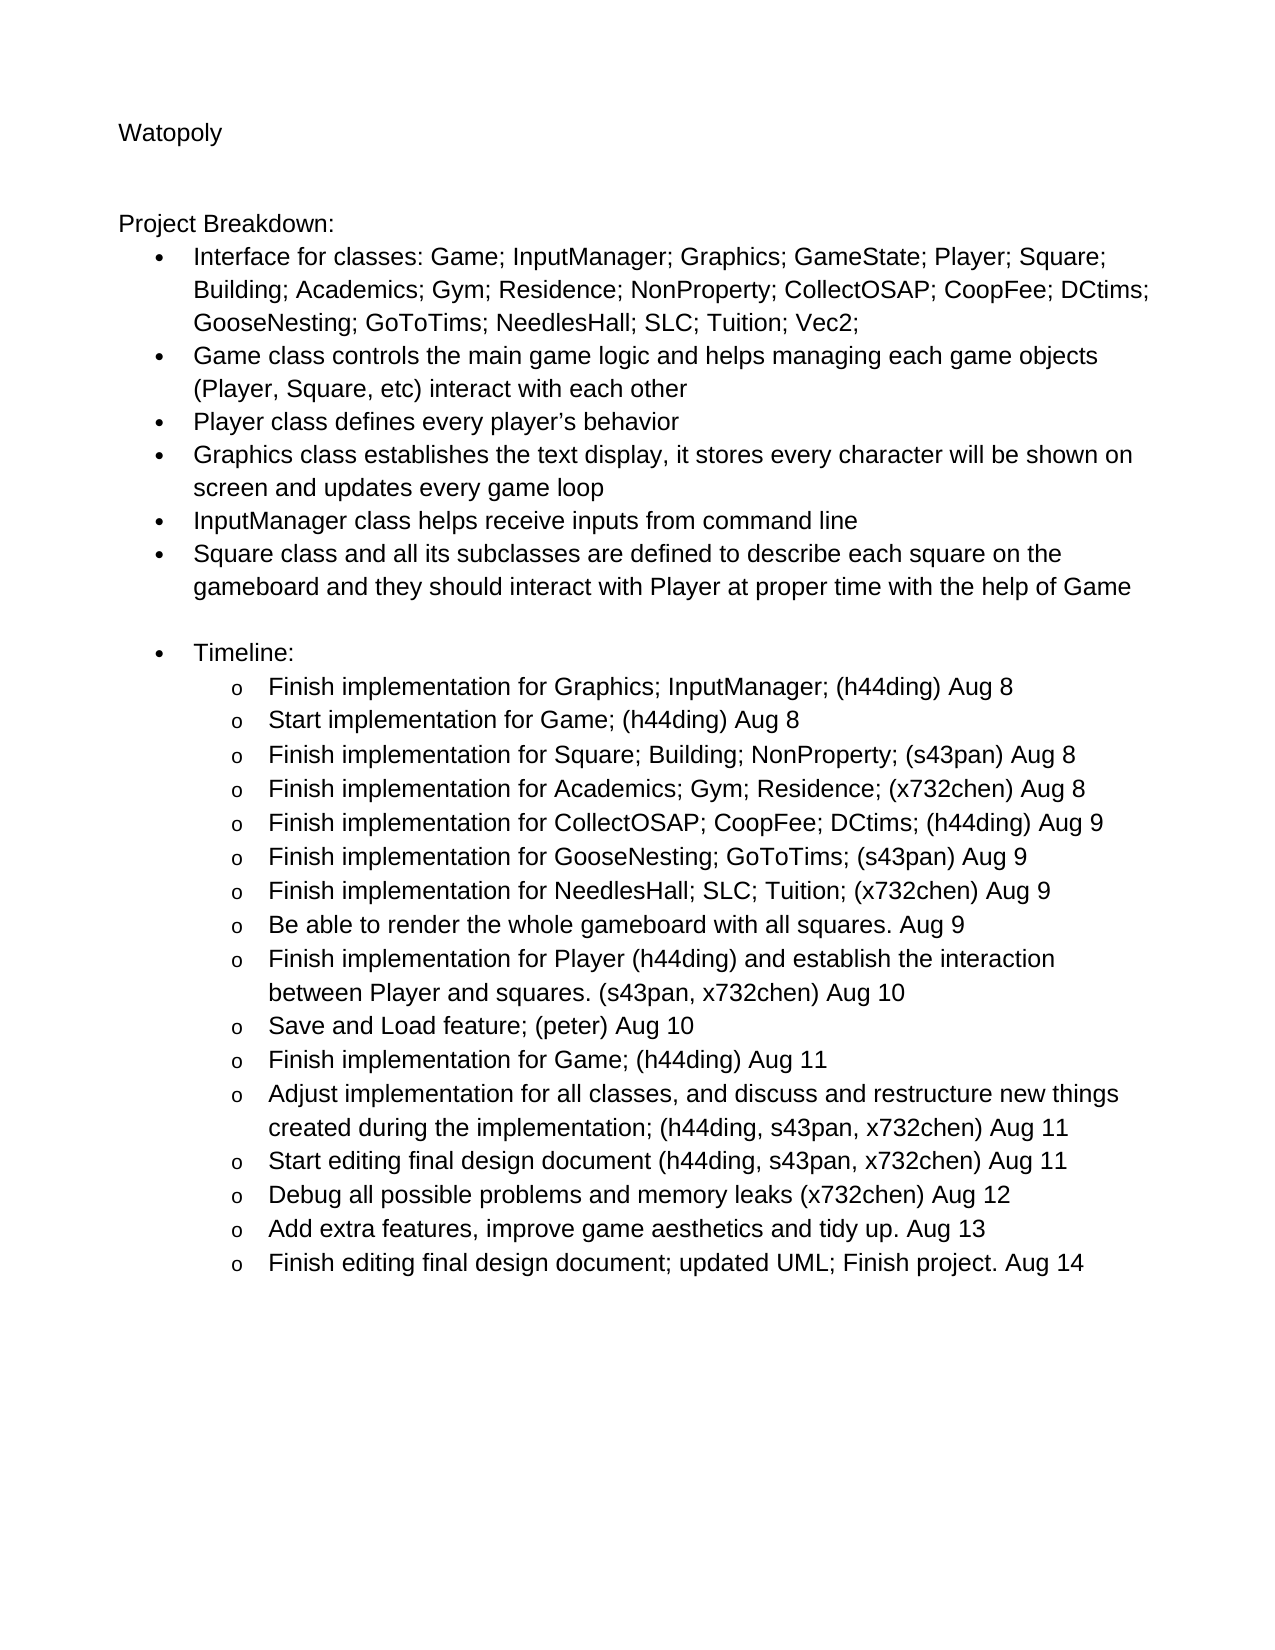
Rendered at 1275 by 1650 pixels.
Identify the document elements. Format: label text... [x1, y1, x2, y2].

list Start implementation for Game; (h44ding) Aug 8 [231, 706, 1157, 735]
list Finish implementation for GooseNesting; GoToTims; (s43pan) Aug 9 [231, 842, 1157, 871]
list Game class controls the main game logic and helps managing each game objects (Player, Square, etc) interact with each other [156, 341, 1157, 403]
list Finish editing final design document; updated UML; Finish project. Aug 14 [231, 1248, 1157, 1278]
list Square class and all its subclasses are defined to describe each square on the gameboard and they should interact with Player at proper time with the help of Game [156, 539, 1157, 601]
list Interface for classes: Game; InputManager; Graphics; GameState; Player; Square; Building; Academics; Gym; Residence; NonProperty; CollectOSAP; CoopFee; DCtims; GooseNesting; GoToTims; NeedlesHall; SLC; Tuition; Vec2; [156, 242, 1157, 337]
list Timeline: [156, 638, 1157, 667]
list Finish implementation for Academics; Gym; Residence; (x732chen) Aug 8 [231, 774, 1157, 803]
list Add extra features, improve game aesthetics and tidy up. Aug 13 [231, 1214, 1157, 1244]
list Start editing final design document (h44ding, s43pan, x732chen) Aug 11 [231, 1146, 1157, 1176]
list Be able to render the whole gameboard with all squares. Aug 9 [231, 910, 1157, 939]
list Save and Load feature; (peter) Aug 10 [231, 1011, 1157, 1041]
list Graphics class establishes the text display, it stores every character will be shown on screen and updates every game loop [156, 440, 1157, 502]
list Finish implementation for Square; Building; NonProperty; (s43pan) Aug 8 [231, 739, 1157, 769]
text Watopoly [118, 118, 1157, 147]
list Player class defines every player’s behavior [156, 407, 1157, 436]
list Finish implementation for Graphics; InputManager; (h44ding) Aug 8 [231, 671, 1157, 701]
list Adjust implementation for all classes, and discuss and restructure new things created during the implementation; (h44ding, s43pan, x732chen) Aug 11 [231, 1079, 1157, 1142]
list InputManager class helps receive inputs from command line [156, 506, 1157, 535]
list Finish implementation for CollectOSAP; CoopFee; DCtims; (h44ding) Aug 9 [231, 808, 1157, 837]
list Finish implementation for Player (h44ding) and establish the interaction between Player and squares. (s43pan, x732chen) Aug 10 [231, 944, 1157, 1007]
list Finish implementation for Game; (h44ding) Aug 11 [231, 1045, 1157, 1075]
text Project Breakdown: [118, 209, 1157, 238]
list Finish implementation for NeedlesHall; SLC; Tuition; (x732chen) Aug 9 [231, 876, 1157, 906]
list Debug all possible problems and memory leaks (x732chen) Aug 12 [231, 1180, 1157, 1210]
